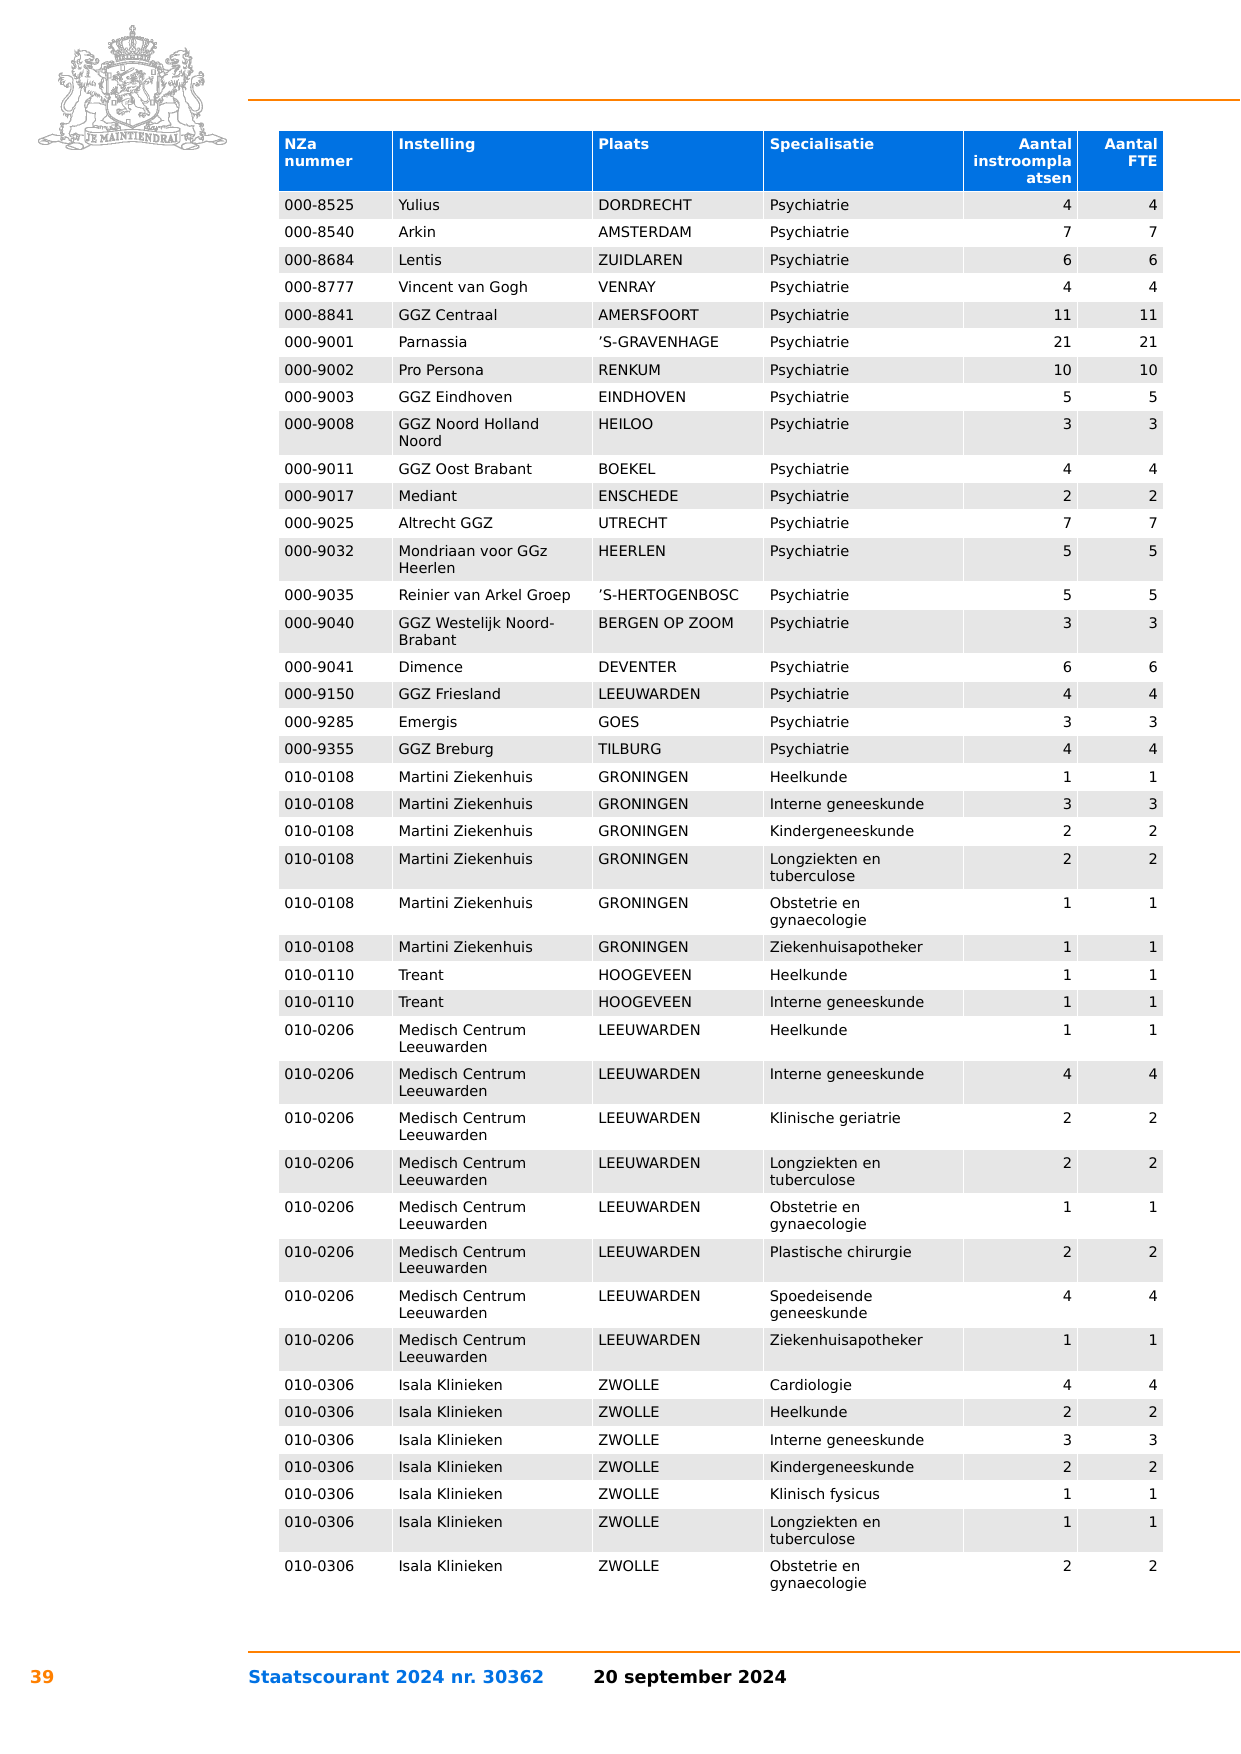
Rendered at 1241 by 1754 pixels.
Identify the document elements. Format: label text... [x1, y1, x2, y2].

table_cell 3 [964, 610, 1077, 653]
table_cell LEEUWARDEN [593, 1239, 763, 1282]
table_cell 6 [964, 247, 1077, 273]
table_cell Interne geneeskunde [764, 791, 963, 817]
table_cell 000-9041 [279, 654, 392, 681]
table_cell Klinisch fysicus [764, 1481, 963, 1508]
table_cell 000-9002 [279, 357, 392, 383]
table_cell Psychiatrie [764, 220, 963, 246]
table_cell Medisch Centrum Leeuwarden [393, 1194, 592, 1238]
table_cell 010-0108 [279, 819, 392, 845]
table_cell 000-9040 [279, 610, 392, 653]
table_cell Treant [393, 962, 592, 988]
table_cell 5 [1078, 538, 1163, 581]
table_cell Interne geneeskunde [764, 1427, 963, 1453]
table_cell 5 [1078, 384, 1163, 410]
table_cell Psychiatrie [764, 329, 963, 356]
table_cell 4 [1078, 275, 1163, 301]
table_cell 010-0306 [279, 1553, 392, 1597]
table_cell Heelkunde [764, 1017, 963, 1060]
table_cell Medisch Centrum Leeuwarden [393, 1239, 592, 1282]
table_cell HOOGEVEEN [593, 962, 763, 988]
table_cell GGZ Friesland [393, 682, 592, 708]
table_cell 010-0108 [279, 846, 392, 889]
table_cell ’S-GRAVENHAGE [593, 329, 763, 356]
table_cell 1 [1078, 962, 1163, 988]
table_cell 000-9150 [279, 682, 392, 708]
table_cell 2 [964, 819, 1077, 845]
table_cell Ziekenhuisapotheker [764, 1328, 963, 1371]
table_cell Medisch Centrum Leeuwarden [393, 1283, 592, 1326]
table_cell LEEUWARDEN [593, 1328, 763, 1371]
table_cell 010-0108 [279, 935, 392, 961]
table_cell 2 [964, 1150, 1077, 1193]
table_cell Heelkunde [764, 1399, 963, 1426]
table_cell 010-0206 [279, 1017, 392, 1060]
table_cell Longziekten en tuberculose [764, 1509, 963, 1552]
table_cell GRONINGEN [593, 819, 763, 845]
table_cell 000-8841 [279, 302, 392, 328]
table_cell GOES [593, 709, 763, 735]
table_cell 2 [964, 1399, 1077, 1426]
table_cell 1 [1078, 935, 1163, 961]
table_header Instelling [393, 131, 592, 191]
table_cell 1 [964, 1481, 1077, 1508]
table_cell 1 [964, 935, 1077, 961]
table_cell 2 [964, 483, 1077, 509]
table_cell Mondriaan voor GGz Heerlen [393, 538, 592, 581]
table_cell 4 [964, 736, 1077, 763]
table_cell 1 [1078, 1481, 1163, 1508]
table_cell 2 [1078, 1553, 1163, 1597]
table_cell Psychiatrie [764, 654, 963, 681]
table_cell 2 [964, 846, 1077, 889]
table_cell 2 [1078, 1239, 1163, 1282]
table_cell Isala Klinieken [393, 1481, 592, 1508]
table_cell Medisch Centrum Leeuwarden [393, 1017, 592, 1060]
table_cell EINDHOVEN [593, 384, 763, 410]
table_header Specialisatie [764, 131, 963, 191]
table_cell 1 [964, 1194, 1077, 1238]
table_cell 3 [964, 1427, 1077, 1453]
table_cell GRONINGEN [593, 846, 763, 889]
table_cell UTRECHT [593, 511, 763, 537]
table_cell 010-0206 [279, 1061, 392, 1104]
table_cell 7 [964, 511, 1077, 537]
table_cell VENRAY [593, 275, 763, 301]
table_cell Interne geneeskunde [764, 990, 963, 1016]
table_cell 2 [964, 1106, 1077, 1149]
table_cell 010-0108 [279, 764, 392, 790]
table_cell 5 [1078, 583, 1163, 609]
table_cell Longziekten en tuberculose [764, 1150, 963, 1193]
table_cell Obstetrie en gynaecologie [764, 1194, 963, 1238]
table_cell 1 [964, 1017, 1077, 1060]
table_header Aantal instroomplaatsen [964, 131, 1077, 191]
table_cell 010-0206 [279, 1328, 392, 1371]
table_cell GGZ Westelijk Noord-Brabant [393, 610, 592, 653]
table_cell GGZ Noord Holland Noord [393, 411, 592, 455]
table_cell 2 [1078, 819, 1163, 845]
table_cell HOOGEVEEN [593, 990, 763, 1016]
table_cell 000-9017 [279, 483, 392, 509]
table_cell 7 [1078, 220, 1163, 246]
table_cell Psychiatrie [764, 384, 963, 410]
table_cell Psychiatrie [764, 411, 963, 455]
table_cell 1 [964, 890, 1077, 934]
table_cell Psychiatrie [764, 583, 963, 609]
table_cell Isala Klinieken [393, 1553, 592, 1597]
table_cell 1 [1078, 1194, 1163, 1238]
table_cell 010-0206 [279, 1283, 392, 1326]
table_cell 1 [1078, 1328, 1163, 1371]
table_cell 4 [1078, 736, 1163, 763]
table_cell 4 [1078, 456, 1163, 482]
table_cell 10 [1078, 357, 1163, 383]
table_cell Spoedeisende geneeskunde [764, 1283, 963, 1326]
table_cell 4 [1078, 192, 1163, 219]
table_header NZa nummer [279, 131, 392, 191]
table_cell Cardiologie [764, 1372, 963, 1398]
table_cell Lentis [393, 247, 592, 273]
table_cell ZWOLLE [593, 1372, 763, 1398]
table_cell Klinische geriatrie [764, 1106, 963, 1149]
table_cell GRONINGEN [593, 935, 763, 961]
table_cell 000-9025 [279, 511, 392, 537]
table_cell ZWOLLE [593, 1481, 763, 1508]
table_cell LEEUWARDEN [593, 1283, 763, 1326]
table_cell 000-9285 [279, 709, 392, 735]
table_cell Kindergeneeskunde [764, 1454, 963, 1480]
table_cell 3 [1078, 791, 1163, 817]
table_cell Psychiatrie [764, 483, 963, 509]
table_cell 1 [964, 764, 1077, 790]
table_cell Medisch Centrum Leeuwarden [393, 1328, 592, 1371]
table_cell Psychiatrie [764, 357, 963, 383]
table_cell 3 [1078, 411, 1163, 455]
table_cell Vincent van Gogh [393, 275, 592, 301]
table_cell 3 [964, 411, 1077, 455]
table_cell Isala Klinieken [393, 1509, 592, 1552]
table_cell Martini Ziekenhuis [393, 764, 592, 790]
table_cell 10 [964, 357, 1077, 383]
table_cell LEEUWARDEN [593, 1061, 763, 1104]
table_cell 5 [964, 538, 1077, 581]
table_cell 1 [1078, 764, 1163, 790]
table_cell Martini Ziekenhuis [393, 791, 592, 817]
table_cell 010-0206 [279, 1150, 392, 1193]
table_cell Isala Klinieken [393, 1372, 592, 1398]
table_cell 11 [1078, 302, 1163, 328]
table_cell Mediant [393, 483, 592, 509]
table_cell 4 [964, 1061, 1077, 1104]
table_cell Psychiatrie [764, 275, 963, 301]
table_cell Psychiatrie [764, 511, 963, 537]
table_cell 000-9001 [279, 329, 392, 356]
table_cell Isala Klinieken [393, 1399, 592, 1426]
table_cell ENSCHEDE [593, 483, 763, 509]
table_cell 4 [964, 1372, 1077, 1398]
table_cell 4 [1078, 1283, 1163, 1326]
table_cell 3 [964, 791, 1077, 817]
table_cell Psychiatrie [764, 682, 963, 708]
table_cell 6 [1078, 654, 1163, 681]
table_cell 000-8777 [279, 275, 392, 301]
table_cell AMERSFOORT [593, 302, 763, 328]
table_cell LEEUWARDEN [593, 1150, 763, 1193]
table_cell ZWOLLE [593, 1427, 763, 1453]
table_cell GGZ Breburg [393, 736, 592, 763]
table_cell RENKUM [593, 357, 763, 383]
table_cell 4 [1078, 1061, 1163, 1104]
table_cell Interne geneeskunde [764, 1061, 963, 1104]
table_cell Psychiatrie [764, 709, 963, 735]
table_cell 010-0306 [279, 1509, 392, 1552]
table_cell TILBURG [593, 736, 763, 763]
table_cell DORDRECHT [593, 192, 763, 219]
table_cell 1 [964, 990, 1077, 1016]
table_cell 1 [1078, 890, 1163, 934]
table_cell DEVENTER [593, 654, 763, 681]
table_cell 010-0108 [279, 791, 392, 817]
table_cell 1 [964, 1328, 1077, 1371]
table_cell Psychiatrie [764, 302, 963, 328]
table_cell Dimence [393, 654, 592, 681]
table_cell Treant [393, 990, 592, 1016]
table_cell 2 [1078, 1150, 1163, 1193]
picture [38, 25, 227, 150]
table_cell LEEUWARDEN [593, 1106, 763, 1149]
table_cell Medisch Centrum Leeuwarden [393, 1106, 592, 1149]
table_cell Longziekten en tuberculose [764, 846, 963, 889]
table_cell 7 [1078, 511, 1163, 537]
table_cell 3 [1078, 1427, 1163, 1453]
table_cell 010-0306 [279, 1372, 392, 1398]
table_cell GRONINGEN [593, 890, 763, 934]
table_cell AMSTERDAM [593, 220, 763, 246]
table_cell 010-0306 [279, 1481, 392, 1508]
table_cell Obstetrie en gynaecologie [764, 1553, 963, 1597]
table_cell GGZ Centraal [393, 302, 592, 328]
table_cell 000-9355 [279, 736, 392, 763]
table_cell Martini Ziekenhuis [393, 846, 592, 889]
table_cell 4 [1078, 1372, 1163, 1398]
table_cell 1 [1078, 990, 1163, 1016]
table_cell ZWOLLE [593, 1454, 763, 1480]
table_cell Heelkunde [764, 764, 963, 790]
table_cell 000-9035 [279, 583, 392, 609]
table_cell 2 [1078, 846, 1163, 889]
table_cell 010-0206 [279, 1239, 392, 1282]
table_cell Yulius [393, 192, 592, 219]
table_cell 000-9011 [279, 456, 392, 482]
table_cell Plastische chirurgie [764, 1239, 963, 1282]
table_cell Parnassia [393, 329, 592, 356]
table_cell 010-0108 [279, 890, 392, 934]
table_cell 000-9003 [279, 384, 392, 410]
table_cell 000-9008 [279, 411, 392, 455]
table_cell ZUIDLAREN [593, 247, 763, 273]
table_cell 21 [1078, 329, 1163, 356]
table_cell 5 [964, 384, 1077, 410]
table_cell ’S-HERTOGENBOSC [593, 583, 763, 609]
table_cell 21 [964, 329, 1077, 356]
table_cell 1 [1078, 1509, 1163, 1552]
table_cell GRONINGEN [593, 791, 763, 817]
table_cell 4 [964, 275, 1077, 301]
table_cell 010-0206 [279, 1106, 392, 1149]
table_cell LEEUWARDEN [593, 1017, 763, 1060]
table_cell 7 [964, 220, 1077, 246]
table_cell 2 [964, 1239, 1077, 1282]
table_cell 010-0206 [279, 1194, 392, 1238]
table_cell 3 [1078, 709, 1163, 735]
table_cell Medisch Centrum Leeuwarden [393, 1150, 592, 1193]
table_cell 2 [964, 1454, 1077, 1480]
table_cell 4 [1078, 682, 1163, 708]
table_cell Reinier van Arkel Groep [393, 583, 592, 609]
table_cell 2 [1078, 483, 1163, 509]
table_cell Isala Klinieken [393, 1454, 592, 1480]
table_cell 4 [964, 682, 1077, 708]
table_cell 5 [964, 583, 1077, 609]
table_cell 010-0306 [279, 1454, 392, 1480]
table_cell ZWOLLE [593, 1553, 763, 1597]
table_cell HEERLEN [593, 538, 763, 581]
table_cell Isala Klinieken [393, 1427, 592, 1453]
table_cell Martini Ziekenhuis [393, 935, 592, 961]
table_cell Arkin [393, 220, 592, 246]
table_header Plaats [593, 131, 763, 191]
table_cell 2 [1078, 1454, 1163, 1480]
table_cell Psychiatrie [764, 538, 963, 581]
table_cell BERGEN OP ZOOM [593, 610, 763, 653]
table_cell LEEUWARDEN [593, 682, 763, 708]
table_cell Altrecht GGZ [393, 511, 592, 537]
table_cell Obstetrie en gynaecologie [764, 890, 963, 934]
table_cell 2 [1078, 1399, 1163, 1426]
table_cell LEEUWARDEN [593, 1194, 763, 1238]
table_cell 4 [964, 1283, 1077, 1326]
table_cell 000-9032 [279, 538, 392, 581]
table_cell Psychiatrie [764, 456, 963, 482]
table_cell GGZ Eindhoven [393, 384, 592, 410]
table_cell 4 [964, 192, 1077, 219]
table_cell Martini Ziekenhuis [393, 819, 592, 845]
table_cell 000-8540 [279, 220, 392, 246]
table_cell Psychiatrie [764, 247, 963, 273]
table_cell Heelkunde [764, 962, 963, 988]
table_cell 4 [964, 456, 1077, 482]
table_cell 3 [964, 709, 1077, 735]
table_cell 010-0110 [279, 990, 392, 1016]
table_cell 010-0110 [279, 962, 392, 988]
table_cell Psychiatrie [764, 736, 963, 763]
table_cell Emergis [393, 709, 592, 735]
table_cell 000-8684 [279, 247, 392, 273]
table_header Aantal FTE [1078, 131, 1163, 191]
table_cell BOEKEL [593, 456, 763, 482]
table_cell 1 [1078, 1017, 1163, 1060]
table_cell GRONINGEN [593, 764, 763, 790]
table_cell HEILOO [593, 411, 763, 455]
table_cell Psychiatrie [764, 610, 963, 653]
table_cell Medisch Centrum Leeuwarden [393, 1061, 592, 1104]
table_cell 2 [1078, 1106, 1163, 1149]
table_cell 11 [964, 302, 1077, 328]
table_cell ZWOLLE [593, 1509, 763, 1552]
table_cell Psychiatrie [764, 192, 963, 219]
table_cell 6 [1078, 247, 1163, 273]
table_cell 2 [964, 1553, 1077, 1597]
table_cell 000-8525 [279, 192, 392, 219]
table_cell ZWOLLE [593, 1399, 763, 1426]
table_cell 010-0306 [279, 1427, 392, 1453]
table_cell 1 [964, 962, 1077, 988]
table_cell Ziekenhuisapotheker [764, 935, 963, 961]
table_cell Kindergeneeskunde [764, 819, 963, 845]
table_cell Pro Persona [393, 357, 592, 383]
table_cell Martini Ziekenhuis [393, 890, 592, 934]
table_cell 1 [964, 1509, 1077, 1552]
table_cell 010-0306 [279, 1399, 392, 1426]
table_cell GGZ Oost Brabant [393, 456, 592, 482]
table_cell 6 [964, 654, 1077, 681]
table_cell 3 [1078, 610, 1163, 653]
